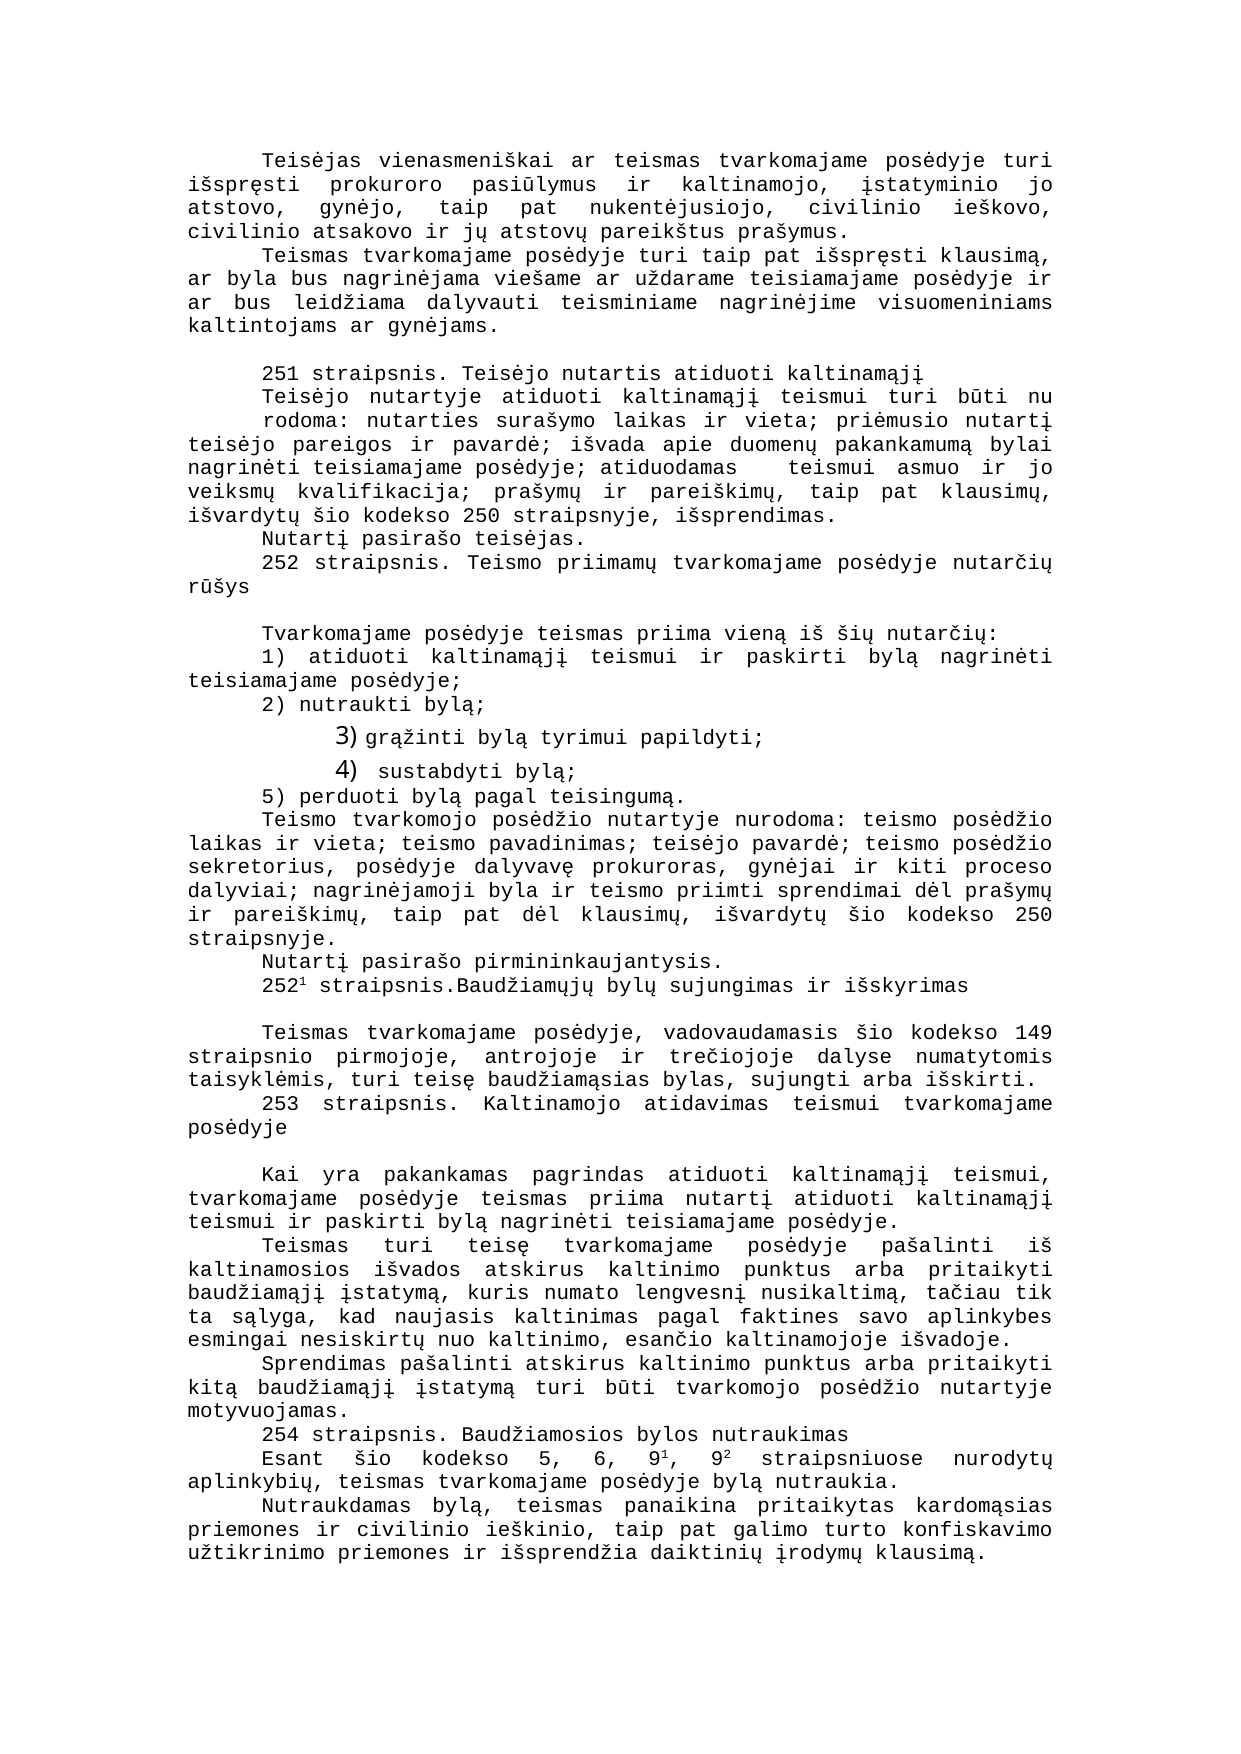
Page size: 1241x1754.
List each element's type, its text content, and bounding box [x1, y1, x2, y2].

text Teisėjas vienasmeniškai ar teismas tvarkomajame posėdyje turi išspręsti prokuroro pasiūlymus ir kaltinamojo, įstatyminio jo atstovo, gynėjo, taip pat nukentėjusiojo, civilinio ieškovo, civilinio atsakovo ir jų atstovų pareikštus prašymus. [187, 150, 1053, 244]
text Nutartį pasirašo pirmininkaujantysis. [187, 951, 1053, 975]
text Teisėjo nutartyje atiduoti kaltinamąjį teismui turi būti nu rodoma: nutarties surašymo laikas ir vieta; priėmusio nutartį teisėjo pareigos ir pavardė; išvada apie duomenų pakankamumą bylai nagrinėti teisiamajame posėdyje; atiduodamas teismui asmuo ir jo veiksmų kvalifikacija; prašymų ir pareiškimų, taip pat klausimų, išvardytų šio kodekso 250 straipsnyje, išsprendimas. [187, 386, 1053, 528]
text Nutraukdamas bylą, teismas panaikina pritaikytas kardomąsias priemones ir civilinio ieškinio, taip pat galimo turto konfiskavimo užtikrinimo priemones ir išsprendžia daiktinių įrodymų klausimą. [187, 1495, 1053, 1566]
list grąžinti bylą tyrimui papildyti; [261, 717, 1053, 752]
text Teismo tvarkomojo posėdžio nutartyje nurodoma: teismo posėdžio laikas ir vieta; teismo pavadinimas; teisėjo pavardė; teismo posėdžio sekretorius, posėdyje dalyvavę prokuroras, gynėjai ir kiti proceso dalyviai; nagrinėjamoji byla ir teismo priimti sprendimai dėl prašymų ir pareiškimų, taip pat dėl klausimų, išvardytų šio kodekso 250 straipsnyje. [187, 809, 1053, 951]
text 251 straipsnis. Teisėjo nutartis atiduoti kaltinamąjį [187, 363, 1053, 386]
text 252 straipsnis. Teismo priimamų tvarkomajame posėdyje nutarčių rūšys [187, 552, 1053, 599]
text Teismas turi teisę tvarkomajame posėdyje pašalinti iš kaltinamosios išvados atskirus kaltinimo punktus arba pritaikyti baudžiamąjį įstatymą, kuris numato lengvesnį nusikaltimą, tačiau tik ta sąlyga, kad naujasis kaltinimas pagal faktines savo aplinkybes esmingai nesiskirtų nuo kaltinimo, esančio kaltinamojoje išvadoje. [187, 1235, 1053, 1353]
text Kai yra pakankamas pagrindas atiduoti kaltinamąjį teismui, tvarkomajame posėdyje teismas priima nutartį atiduoti kaltinamąjį teismui ir paskirti bylą nagrinėti teisiamajame posėdyje. [187, 1164, 1053, 1235]
text Esant šio kodekso 5, 6, 91, 92 straipsniuose nurodytų aplinkybių, teismas tvarkomajame posėdyje bylą nutraukia. [187, 1448, 1053, 1495]
text Teismas tvarkomajame posėdyje turi taip pat išspręsti klausimą, ar byla bus nagrinėjama viešame ar uždarame teisiamajame posėdyje ir ar bus leidžiama dalyvauti teisminiame nagrinėjime visuomeniniams kaltintojams ar gynėjams. [187, 244, 1053, 339]
list sustabdyti bylą; [261, 752, 1053, 786]
text Nutartį pasirašo teisėjas. [187, 528, 1053, 552]
text 253 straipsnis. Kaltinamojo atidavimas teismui tvarkomajame posėdyje [187, 1093, 1053, 1140]
text 1) atiduoti kaltinamąjį teismui ir paskirti bylą nagrinėti teisiamajame posėdyje; [187, 647, 1053, 694]
text 5) perduoti bylą pagal teisingumą. [187, 786, 1053, 809]
text 2521 straipsnis.Baudžiamųjų bylų sujungimas ir išskyrimas [187, 975, 1053, 998]
text Teismas tvarkomajame posėdyje, vadovaudamasis šio kodekso 149 straipsnio pirmojoje, antrojoje ir trečiojoje dalyse numatytomis taisyklėmis, turi teisę baudžiamąsias bylas, sujungti arba išskirti. [187, 1022, 1053, 1093]
text Sprendimas pašalinti atskirus kaltinimo punktus arba pritaikyti kitą baudžiamąjį įstatymą turi būti tvarkomojo posėdžio nutartyje motyvuojamas. [187, 1353, 1053, 1424]
text Tvarkomajame posėdyje teismas priima vieną iš šių nutarčių: [187, 623, 1053, 647]
text 2) nutraukti bylą; [187, 694, 1053, 717]
text 254 straipsnis. Baudžiamosios bylos nutraukimas [187, 1424, 1053, 1448]
